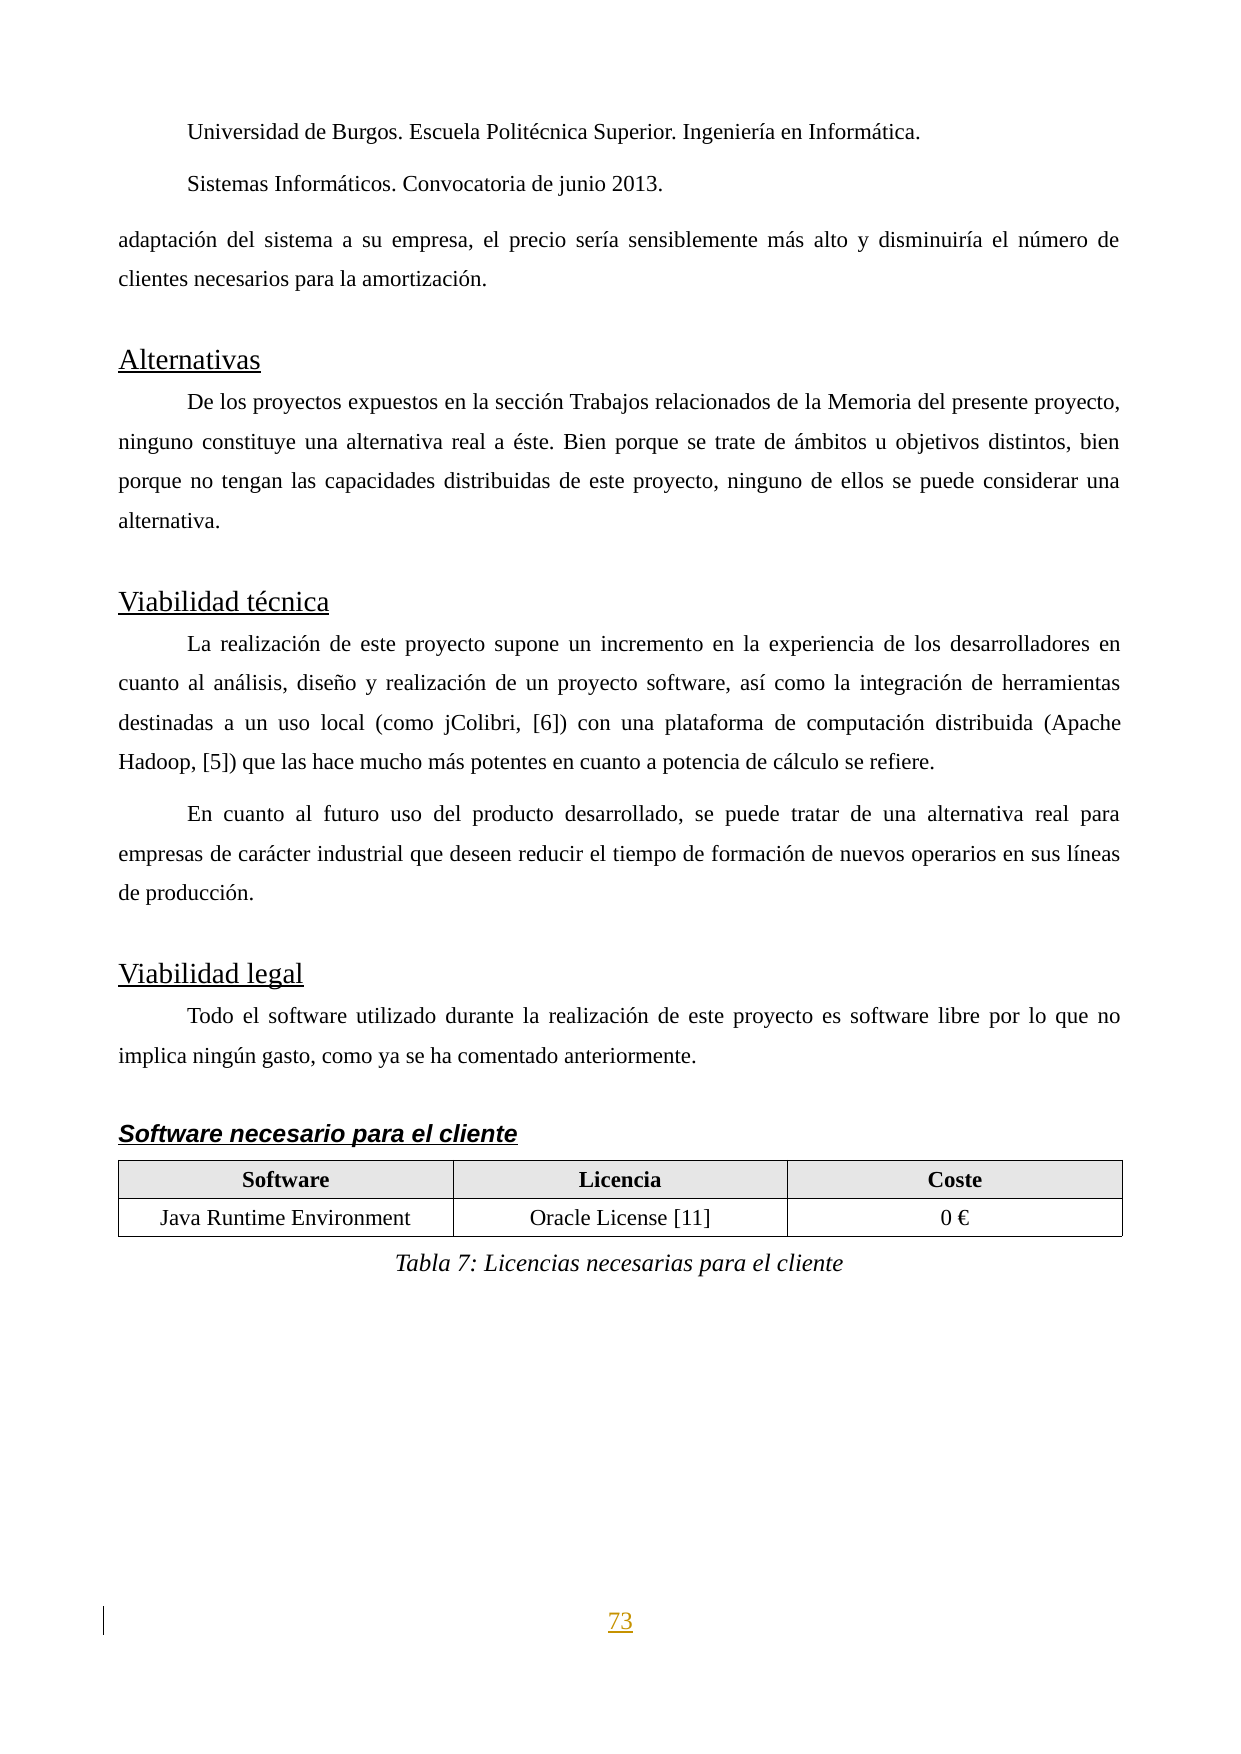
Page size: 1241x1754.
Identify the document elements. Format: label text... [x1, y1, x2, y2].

text En cuanto al futuro uso del producto desarrollado, se puede tratar de una alternativa real para empresas de carácter industrial que deseen reducir el tiempo de formación de nuevos operarios en sus líneas de producción. [118, 800, 1122, 906]
subtitle Viabilidad técnica [118, 584, 1122, 617]
table_header Software [119, 1161, 453, 1198]
text De los proyectos expuestos en la sección Trabajos relacionados de la Memoria del presente proyecto, ninguno constituye una alternativa real a éste. Bien porque se trate de ámbitos u objetivos distintos, bien porque no tengan las capacidades distribuidas de este proyecto, ninguno de ellos se puede considerar una alternativa. [118, 388, 1122, 533]
table_header Coste [788, 1161, 1122, 1198]
subtitle Software necesario para el cliente [118, 1119, 1122, 1147]
table_header Licencia [454, 1161, 787, 1198]
text La realización de este proyecto supone un incremento en la experiencia de los desarrolladores en cuanto al análisis, diseño y realización de un proyecto software, así como la integración de herramientas destinadas a un uso local (como jColibri, [6]) con una plataforma de computación distribuida (Apache Hadoop, [5]) que las hace mucho más potentes en cuanto a potencia de cálculo se refiere. [118, 630, 1122, 775]
table_cell Java Runtime Environment [119, 1199, 453, 1236]
table_cell Oracle License [11] [454, 1199, 787, 1236]
subtitle Alternativas [118, 342, 1122, 376]
text adaptación del sistema a su empresa, el precio sería sensiblemente más alto y disminuiría el número de clientes necesarios para la amortización. [118, 226, 1122, 292]
text Todo el software utilizado durante la realización de este proyecto es software libre por lo que no implica ningún gasto, como ya se ha comentado anteriormente. [118, 1002, 1122, 1068]
text Tabla 7: Licencias necesarias para el cliente [118, 1248, 1122, 1277]
subtitle Viabilidad legal [118, 956, 1122, 990]
table_cell 0 € [788, 1199, 1122, 1236]
